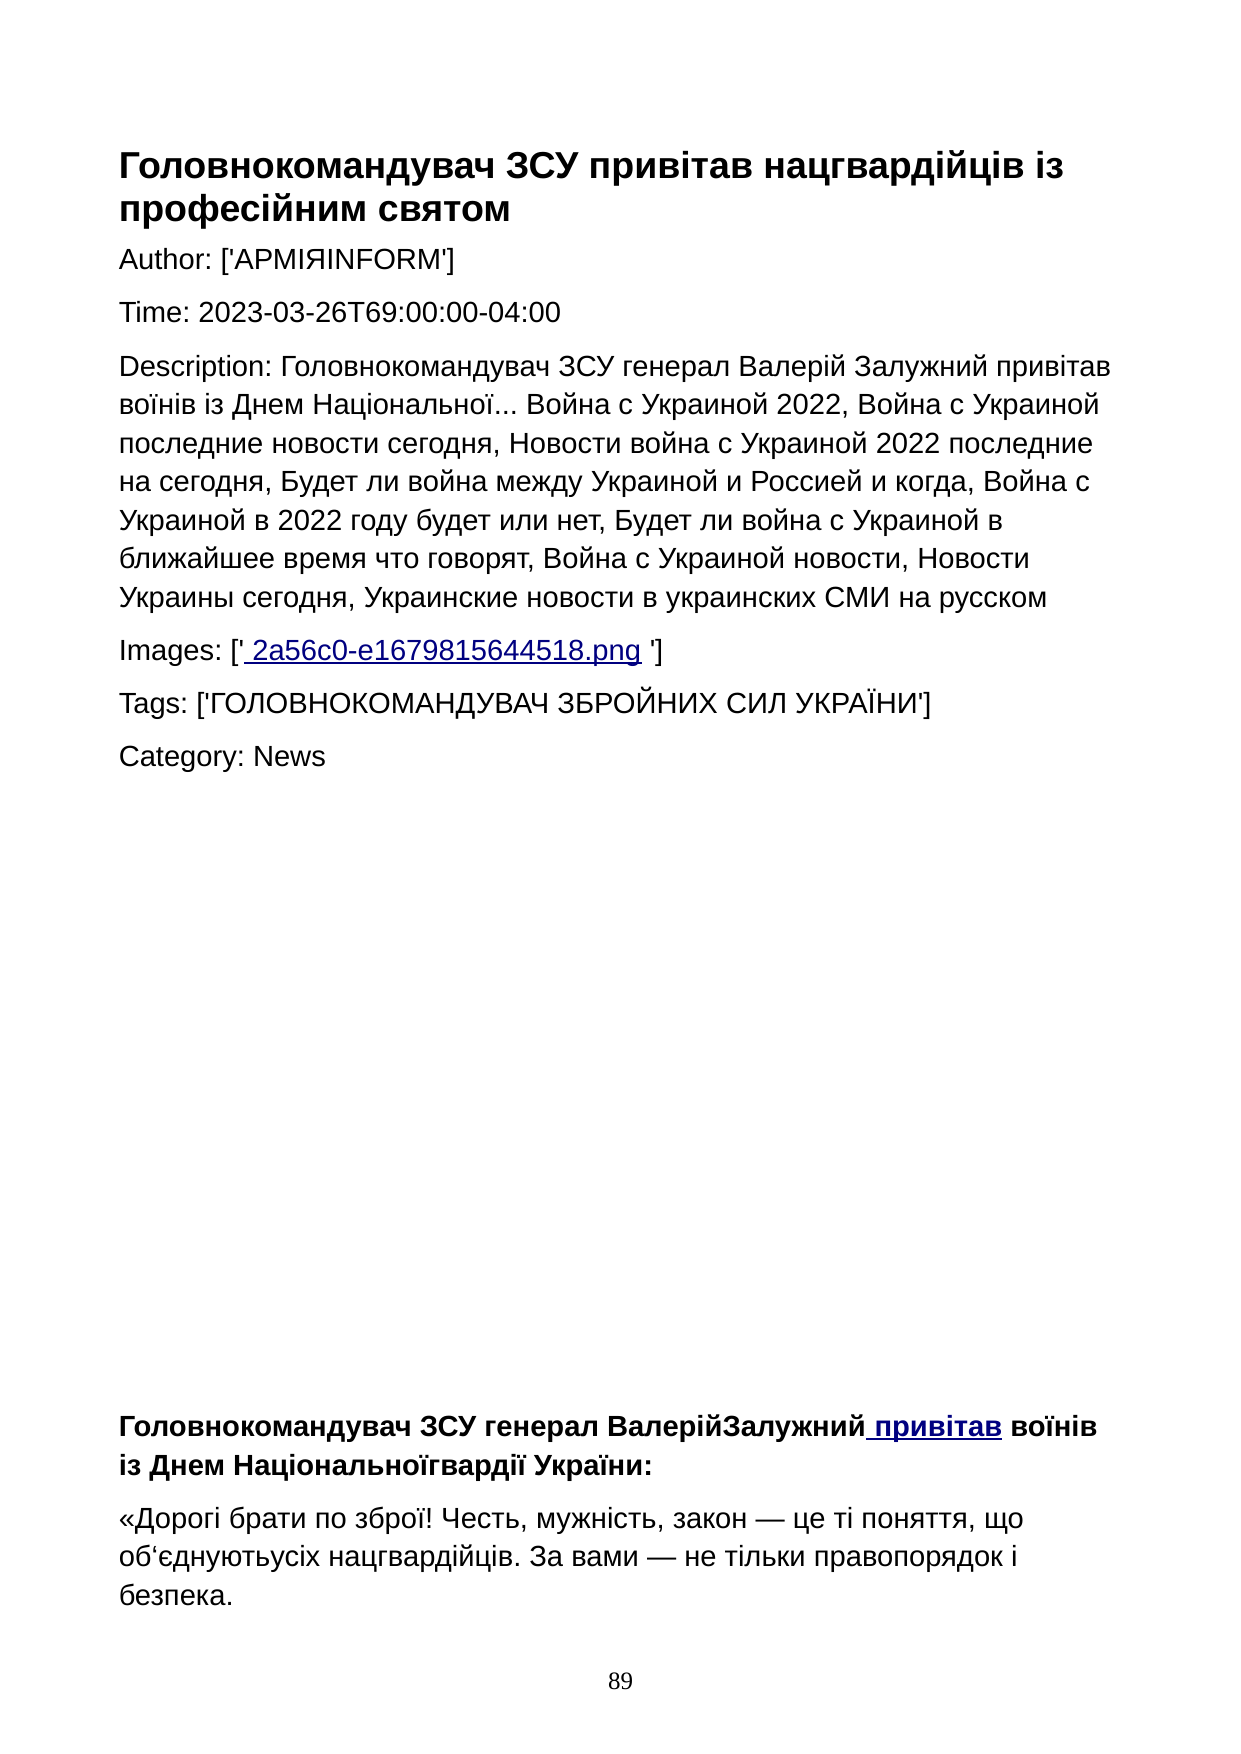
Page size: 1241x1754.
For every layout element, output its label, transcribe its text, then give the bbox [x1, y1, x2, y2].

text Description: Головнокомандувач ЗСУ генерал Валерій Залужний привітав воїнів із Днем Національної... Война с Украиной 2022, Война с Украиной последние новости сегодня, Новости война с Украиной 2022 последние на сегодня, Будет ли война между Украиной и Россией и когда, Война с Украиной в 2022 году будет или нет, Будет ли война с Украиной в ближайшее время что говорят, Война с Украиной новости, Новости Украины сегодня, Украинские новости в украинских СМИ на русском [118, 348, 1122, 613]
text Головнокомандувач ЗСУ генерал ВалерійЗалужний привітав воїнів із Днем Національноїгвардії України: [118, 1409, 1122, 1481]
text «Дорогі брати по зброї! Честь, мужність, закон — це ті поняття, що об‘єднуютьусіх нацгвардійців. За вами — не тільки правопорядок і безпека. [118, 1501, 1122, 1612]
text Tags: ['ГОЛОВНОКОМАНДУВАЧ ЗБРОЙНИХ СИЛ УКРАЇНИ'] [118, 686, 1122, 719]
text Category: News [118, 739, 1122, 773]
subtitle Головнокомандувач ЗСУ привітав нацгвардійців із професійним святом [118, 143, 1122, 230]
text Time: 2023-03-26T69:00:00-04:00 [118, 295, 1122, 329]
text Author: ['АРМІЯINFORM'] [118, 242, 1122, 276]
text Images: [' 2a56c0-e1679815644518.png '] [118, 633, 1122, 666]
